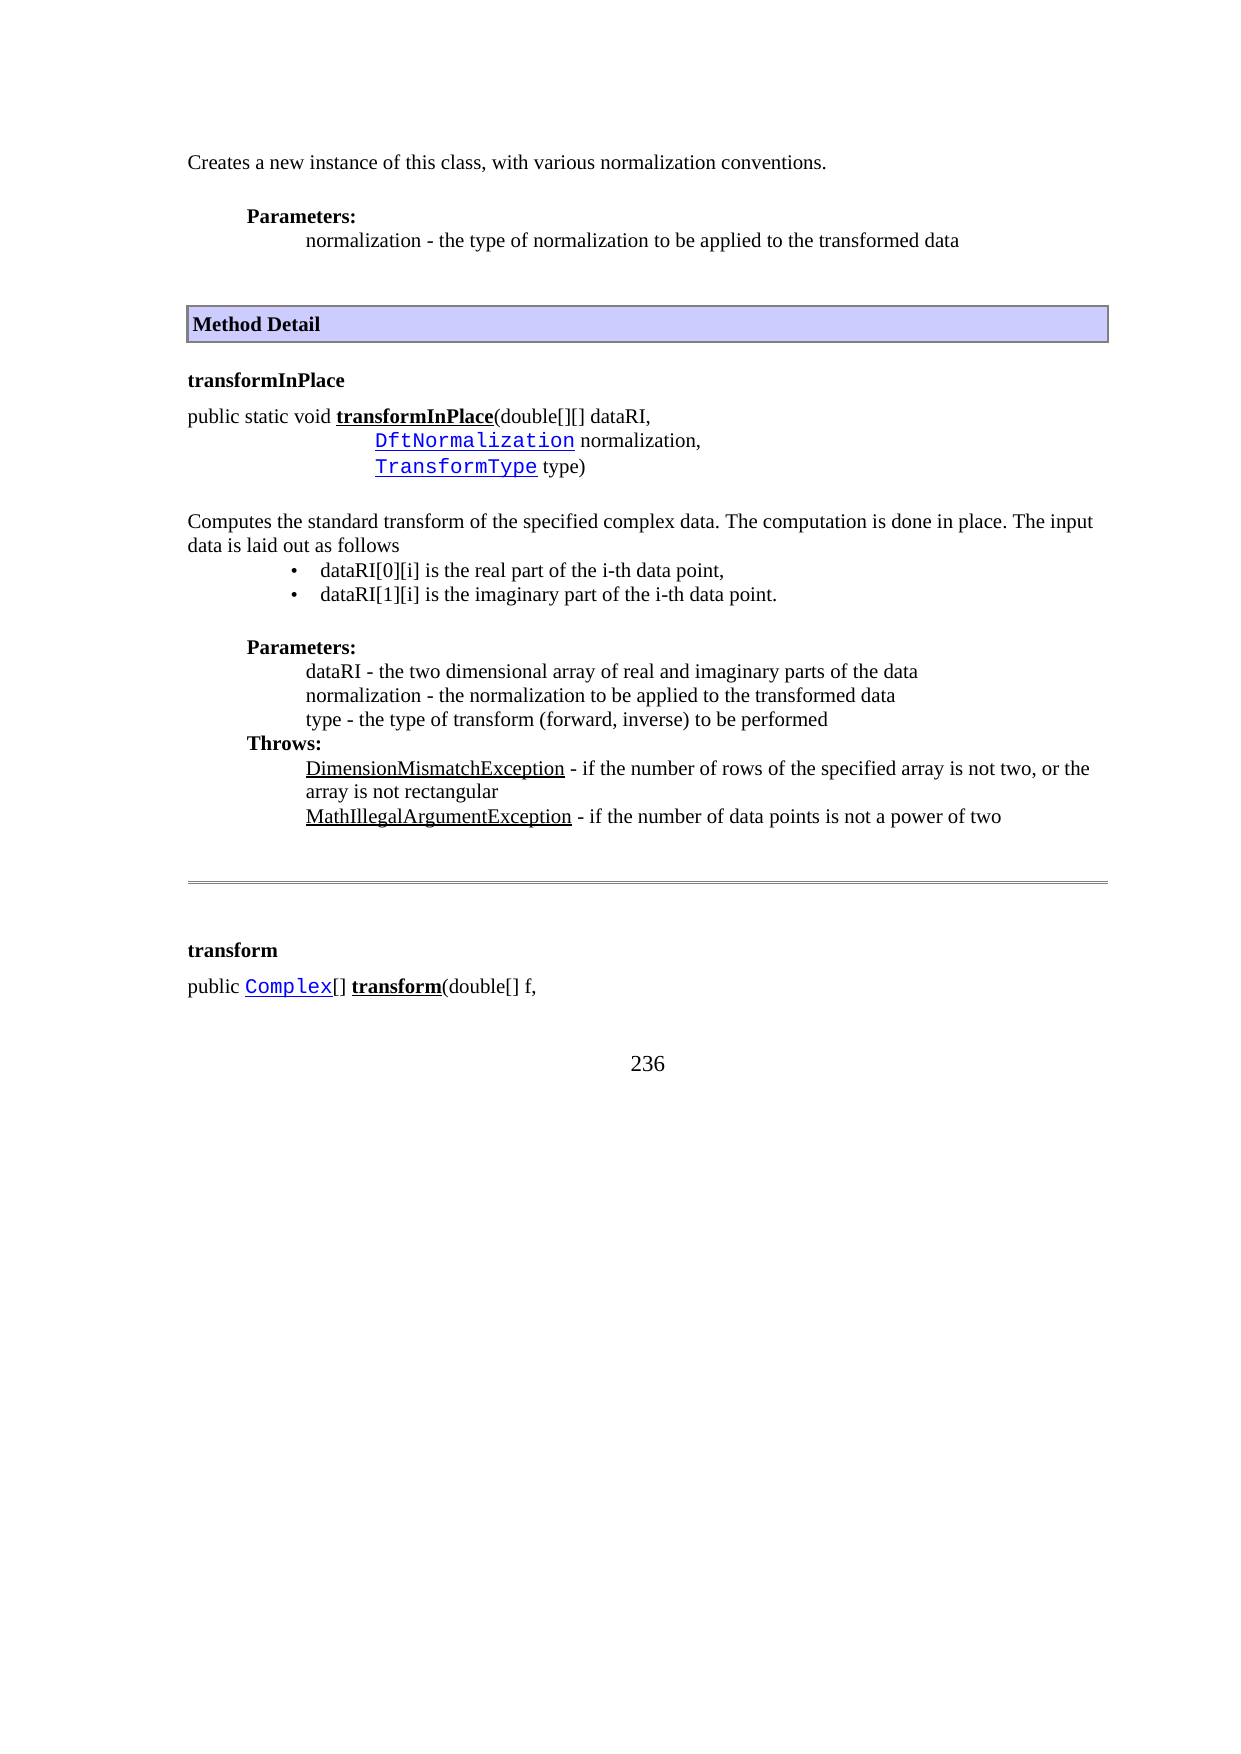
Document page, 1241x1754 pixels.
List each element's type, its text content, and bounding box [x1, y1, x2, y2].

text TransformType type) [187, 454, 1108, 480]
text DftNormalization normalization, [187, 428, 1108, 454]
list type - the type of transform (forward, inverse) to be performed [306, 707, 1108, 731]
list normalization - the type of normalization to be applied to the transformed data [306, 228, 1108, 252]
list dataRI[0][i] is the real part of the i-th data point, [291, 557, 1108, 582]
list DimensionMismatchException - if the number of rows of the specified array is not two, or the array is not rectangular [306, 755, 1108, 803]
list dataRI[1][i] is the imaginary part of the i-th data point. [291, 582, 1108, 606]
list Creates a new instance of this class, with various normalization conventions. [187, 150, 1108, 174]
subtitle Parameters: [247, 203, 1108, 228]
list normalization - the normalization to be applied to the transformed data [306, 683, 1108, 707]
text public Complex[] transform(double[] f, [187, 974, 1108, 1000]
text public static void transformInPlace(double[][] dataRI, [187, 404, 1108, 428]
subtitle Throws: [247, 731, 1108, 755]
list Computes the standard transform of the specified complex data. The computation is done in place. The input data is laid out as follows [187, 509, 1108, 557]
table_header Method Detail [189, 307, 1107, 341]
list dataRI - the two dimensional array of real and imaginary parts of the data [306, 659, 1108, 683]
subtitle transform [187, 938, 1108, 962]
list MathIllegalArgumentException - if the number of data points is not a power of two [306, 803, 1108, 828]
subtitle transformInPlace [187, 368, 1108, 392]
subtitle Parameters: [247, 635, 1108, 659]
